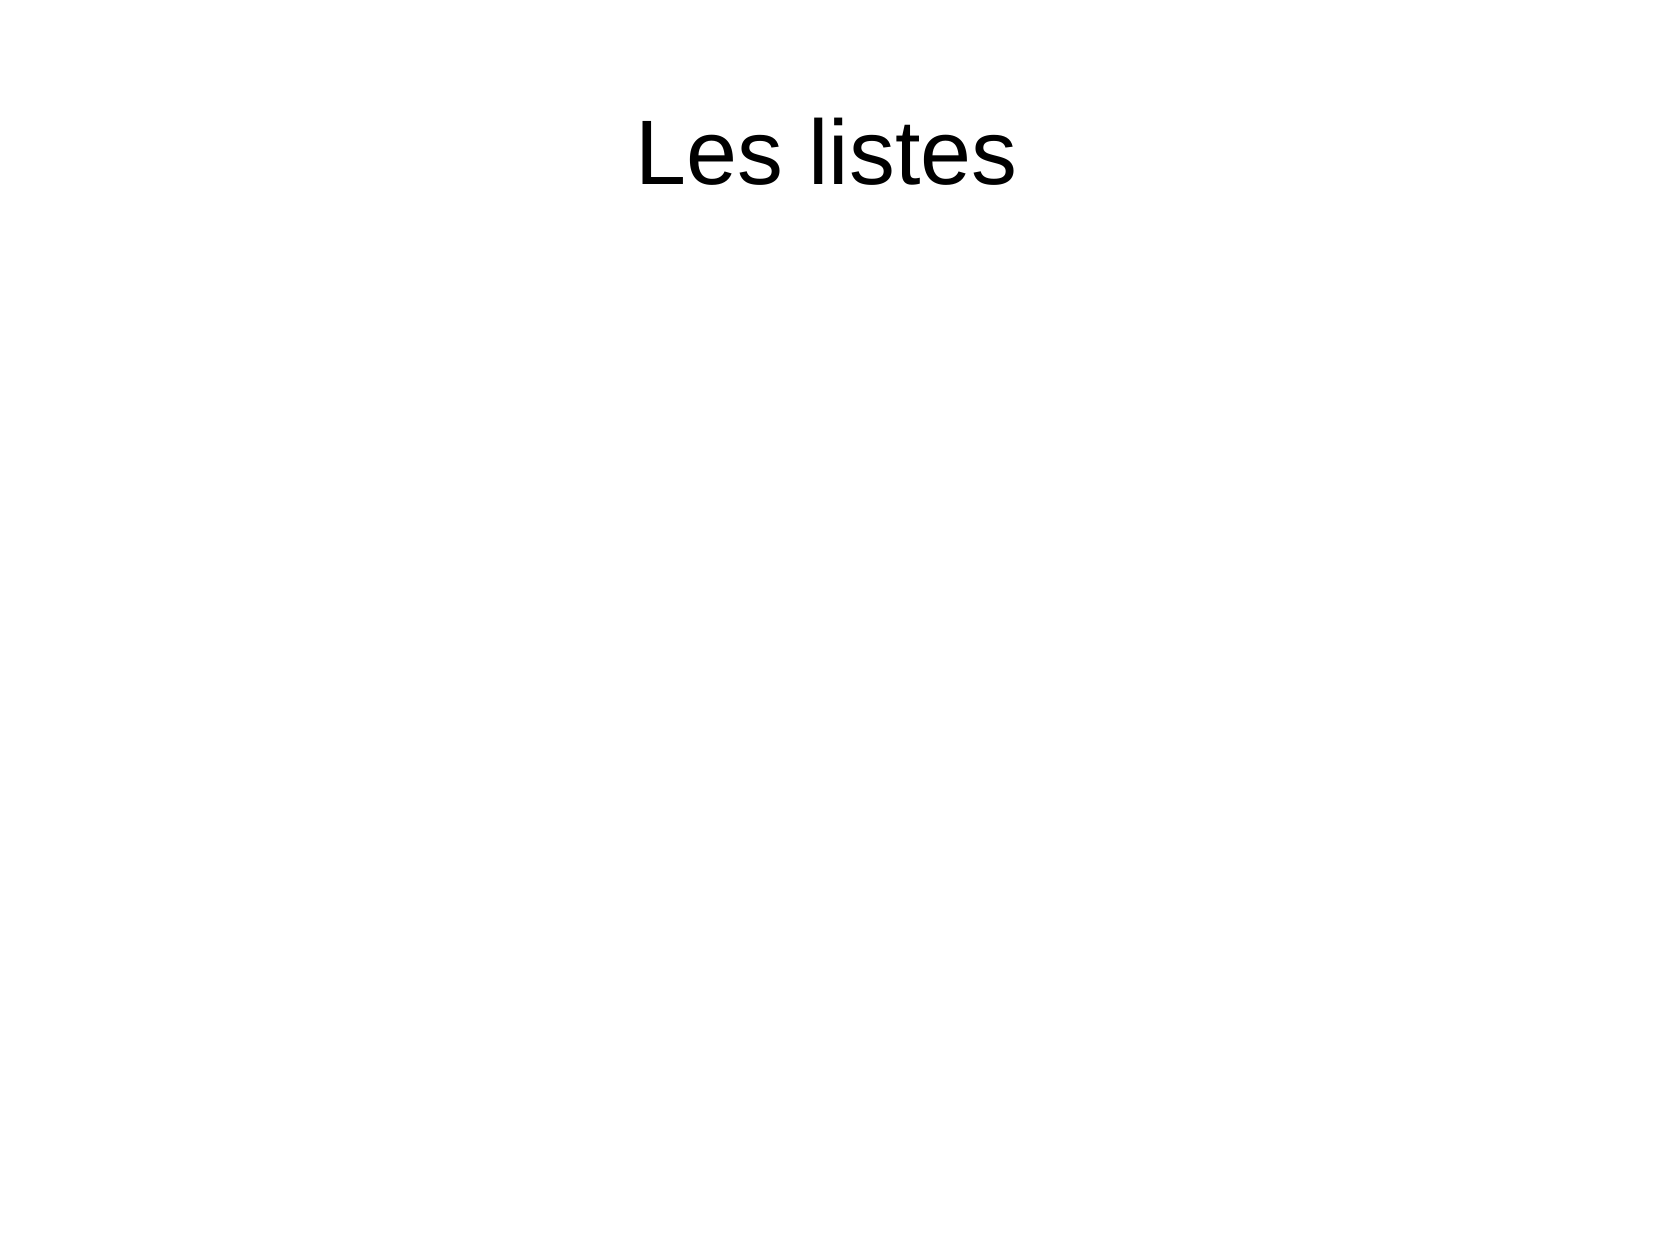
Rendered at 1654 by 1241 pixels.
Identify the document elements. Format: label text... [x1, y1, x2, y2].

title Les listes [82, 49, 1571, 257]
